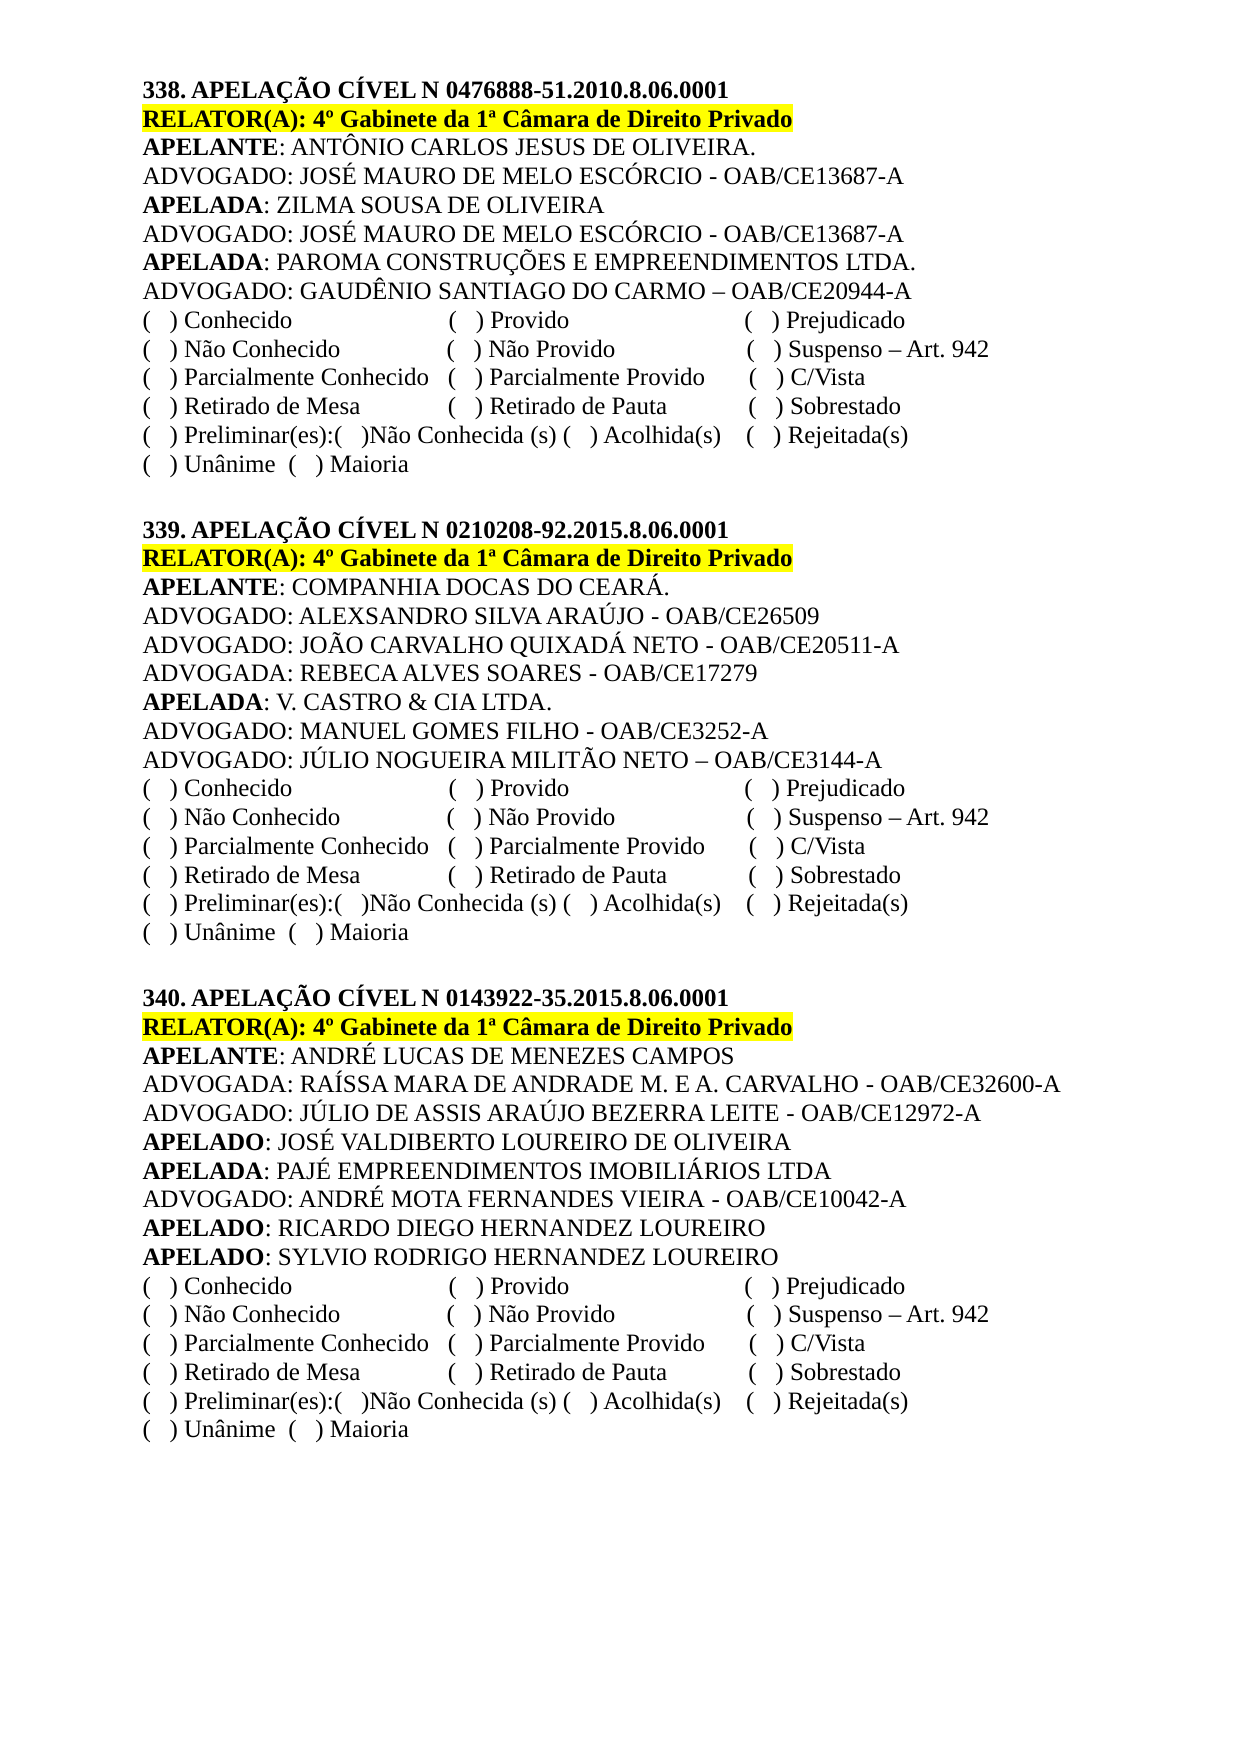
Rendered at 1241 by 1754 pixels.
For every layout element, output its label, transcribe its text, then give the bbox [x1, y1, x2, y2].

text ( ) Retirado de Mesa ( ) Retirado de Pauta ( ) Sobrestado [142, 391, 1158, 420]
text ( ) Unânime ( ) Maioria [142, 917, 1141, 946]
text 340. APELAÇÃO CÍVEL N 0143922-35.2015.8.06.0001 RELATOR(A): 4º Gabinete da 1ª Câmara de Direito Privado APELANTE: ANDRÉ LUCAS DE MENEZES CAMPOS ADVOGADA: RAÍSSA MARA DE ANDRADE M. E A. CARVALHO - OAB/CE32600-A ADVOGADO: JÚLIO DE ASSIS ARAÚJO BEZERRA LEITE - OAB/CE12972-A APELADO: JOSÉ VALDIBERTO LOUREIRO DE OLIVEIRA APELADA: PAJÉ EMPREENDIMENTOS IMOBILIÁRIOS LTDA ADVOGADO: ANDRÉ MOTA FERNANDES VIEIRA - OAB/CE10042-A APELADO: RICARDO DIEGO HERNANDEZ LOUREIRO APELADO: SYLVIO RODRIGO HERNANDEZ LOUREIRO [142, 983, 1141, 1271]
text ( ) Retirado de Mesa ( ) Retirado de Pauta ( ) Sobrestado [142, 860, 1158, 888]
text ( ) Não Conhecido ( ) Não Provido ( ) Suspenso – Art. 942 [142, 1299, 1158, 1328]
text 338. APELAÇÃO CÍVEL N 0476888-51.2010.8.06.0001 RELATOR(A): 4º Gabinete da 1ª Câmara de Direito Privado APELANTE: ANTÔNIO CARLOS JESUS DE OLIVEIRA. ADVOGADO: JOSÉ MAURO DE MELO ESCÓRCIO - OAB/CE13687-A APELADA: ZILMA SOUSA DE OLIVEIRA ADVOGADO: JOSÉ MAURO DE MELO ESCÓRCIO - OAB/CE13687-A APELADA: PAROMA CONSTRUÇÕES E EMPREENDIMENTOS LTDA. ADVOGADO: GAUDÊNIO SANTIAGO DO CARMO – OAB/CE20944-A [142, 75, 1141, 305]
text ( ) Conhecido ( ) Provido ( ) Prejudicado [142, 773, 1141, 802]
text ( ) Parcialmente Conhecido ( ) Parcialmente Provido ( ) C/Vista [142, 831, 1158, 860]
text ( ) Unânime ( ) Maioria [142, 1414, 1141, 1443]
text ( ) Não Conhecido ( ) Não Provido ( ) Suspenso – Art. 942 [142, 334, 1158, 362]
text ( ) Conhecido ( ) Provido ( ) Prejudicado [142, 305, 1141, 334]
text ( ) Preliminar(es):( )Não Conhecida (s) ( ) Acolhida(s) ( ) Rejeitada(s) [142, 1386, 1158, 1414]
text ( ) Retirado de Mesa ( ) Retirado de Pauta ( ) Sobrestado [142, 1357, 1158, 1386]
text ( ) Não Conhecido ( ) Não Provido ( ) Suspenso – Art. 942 [142, 802, 1158, 831]
text ( ) Parcialmente Conhecido ( ) Parcialmente Provido ( ) C/Vista [142, 362, 1158, 391]
text ( ) Unânime ( ) Maioria [142, 449, 1141, 477]
text 339. APELAÇÃO CÍVEL N 0210208-92.2015.8.06.0001 RELATOR(A): 4º Gabinete da 1ª Câmara de Direito Privado APELANTE: COMPANHIA DOCAS DO CEARÁ. ADVOGADO: ALEXSANDRO SILVA ARAÚJO - OAB/CE26509 ADVOGADO: JOÃO CARVALHO QUIXADÁ NETO - OAB/CE20511-A ADVOGADA: REBECA ALVES SOARES - OAB/CE17279 APELADA: V. CASTRO & CIA LTDA. ADVOGADO: MANUEL GOMES FILHO - OAB/CE3252-A ADVOGADO: JÚLIO NOGUEIRA MILITÃO NETO – OAB/CE3144-A [142, 515, 1141, 773]
text ( ) Preliminar(es):( )Não Conhecida (s) ( ) Acolhida(s) ( ) Rejeitada(s) [142, 420, 1158, 449]
text ( ) Conhecido ( ) Provido ( ) Prejudicado [142, 1271, 1141, 1299]
text ( ) Preliminar(es):( )Não Conhecida (s) ( ) Acolhida(s) ( ) Rejeitada(s) [142, 888, 1158, 917]
text ( ) Parcialmente Conhecido ( ) Parcialmente Provido ( ) C/Vista [142, 1328, 1158, 1357]
